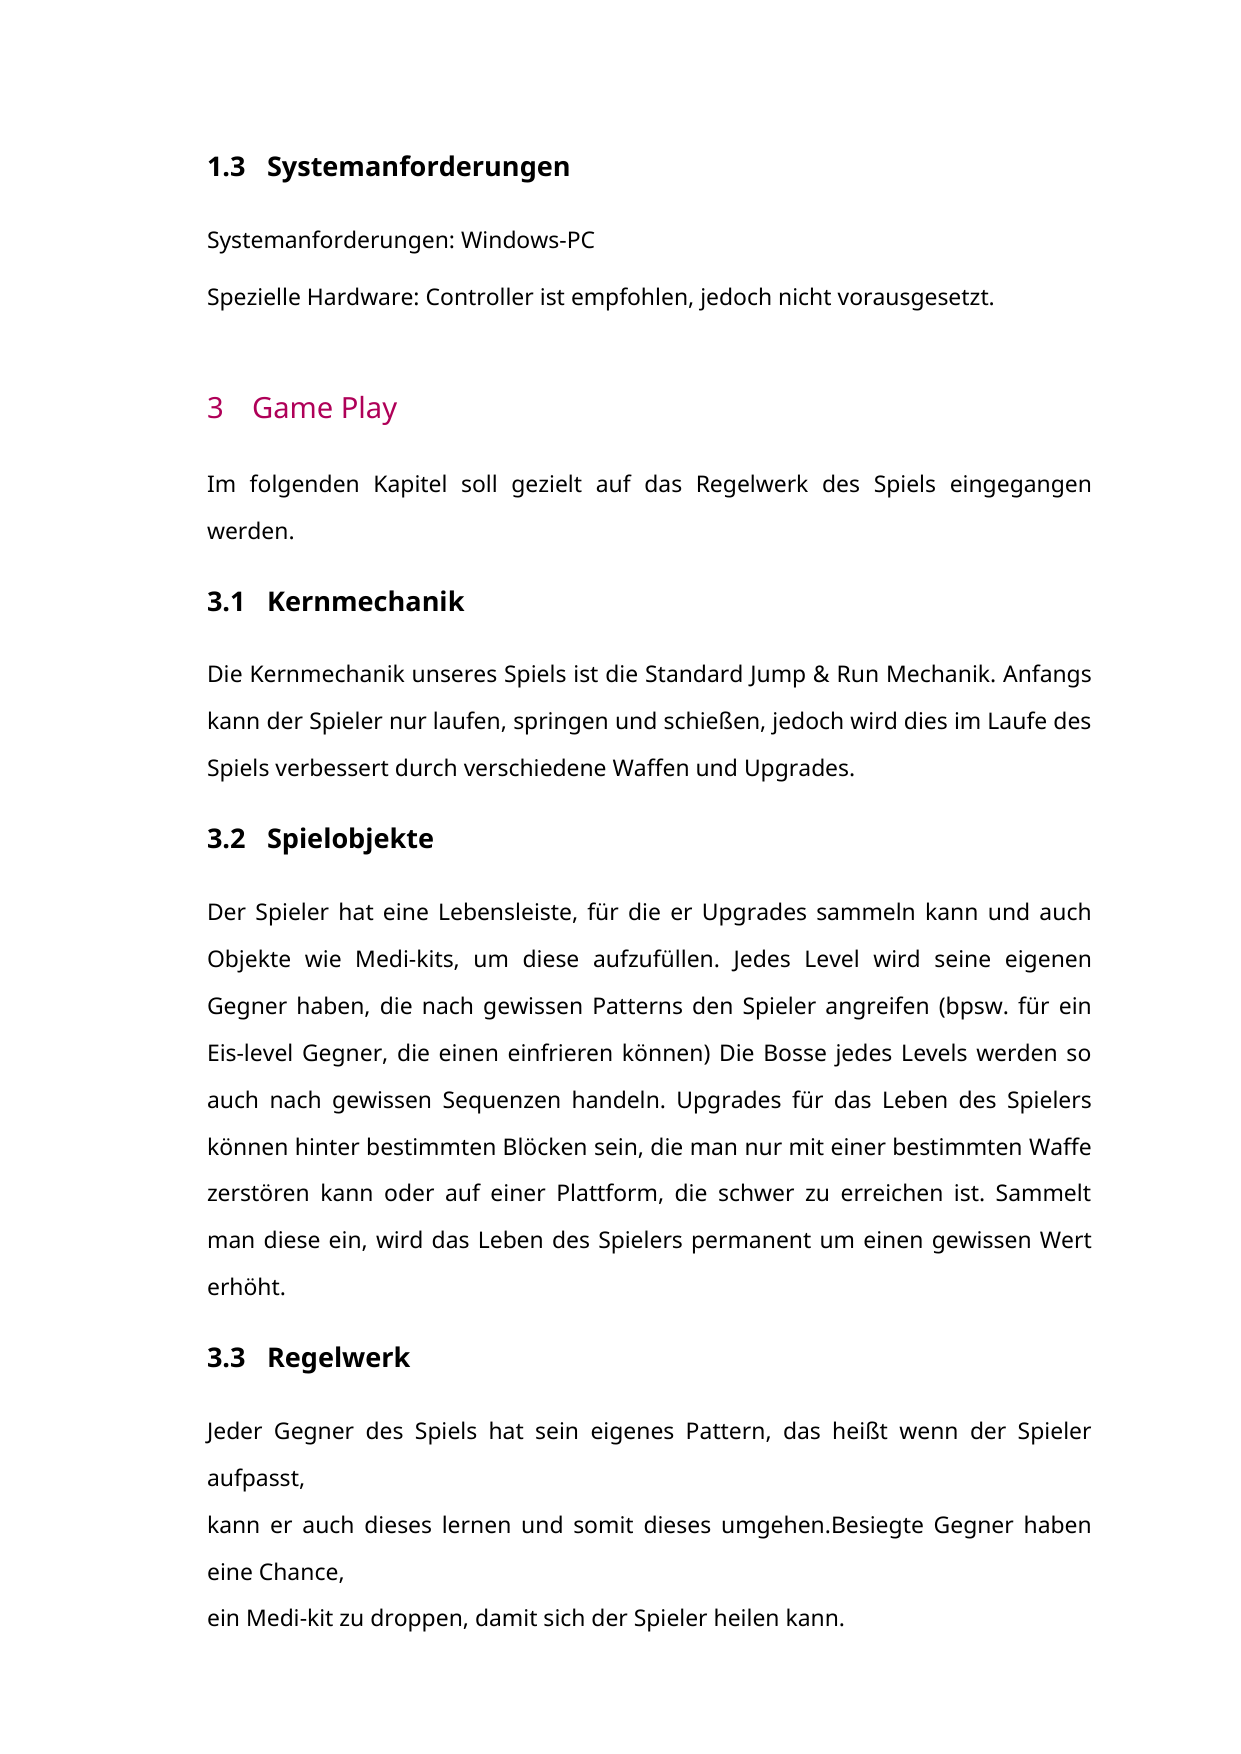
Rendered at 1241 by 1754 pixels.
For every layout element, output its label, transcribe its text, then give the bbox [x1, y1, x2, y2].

subtitle Game Play [207, 387, 1092, 427]
text Der Spieler hat eine Lebensleiste, für die er Upgrades sammeln kann und auch Objekte wie Medi-kits, um diese aufzufüllen. Jedes Level wird seine eigenen Gegner haben, die nach gewissen Patterns den Spieler angreifen (bpsw. für ein Eis-level Gegner, die einen einfrieren können) Die Bosse jedes Levels werden so auch nach gewissen Sequenzen handeln. Upgrades für das Leben des Spielers können hinter bestimmten Blöcken sein, die man nur mit einer bestimmten Waffe zerstören kann oder auf einer Plattform, die schwer zu erreichen ist. Sammelt man diese ein, wird das Leben des Spielers permanent um einen gewissen Wert erhöht. [207, 896, 1092, 1302]
text Die Kernmechanik unseres Spiels ist die Standard Jump & Run Mechanik. Anfangs kann der Spieler nur laufen, springen und schießen, jedoch wird dies im Laufe des Spiels verbessert durch verschiedene Waffen und Upgrades. [207, 658, 1092, 783]
subtitle Kernmechanik [207, 582, 1092, 619]
text Systemanforderungen: Windows-PC [207, 224, 1092, 255]
text kann er auch dieses lernen und somit dieses umgehen.Besiegte Gegner haben eine Chance, [207, 1509, 1092, 1587]
list Systemanforderungen [207, 148, 1092, 184]
subtitle Regelwerk [207, 1339, 1092, 1376]
text Im folgenden Kapitel soll gezielt auf das Regelwerk des Spiels eingegangen werden. [207, 468, 1092, 546]
text Spezielle Hardware: Controller ist empfohlen, jedoch nicht vorausgesetzt. [207, 281, 1092, 312]
subtitle Spielobjekte [207, 820, 1092, 857]
text Jeder Gegner des Spiels hat sein eigenes Pattern, das heißt wenn der Spieler aufpasst, [207, 1415, 1092, 1493]
text ein Medi-kit zu droppen, damit sich der Spieler heilen kann. [207, 1602, 1092, 1634]
